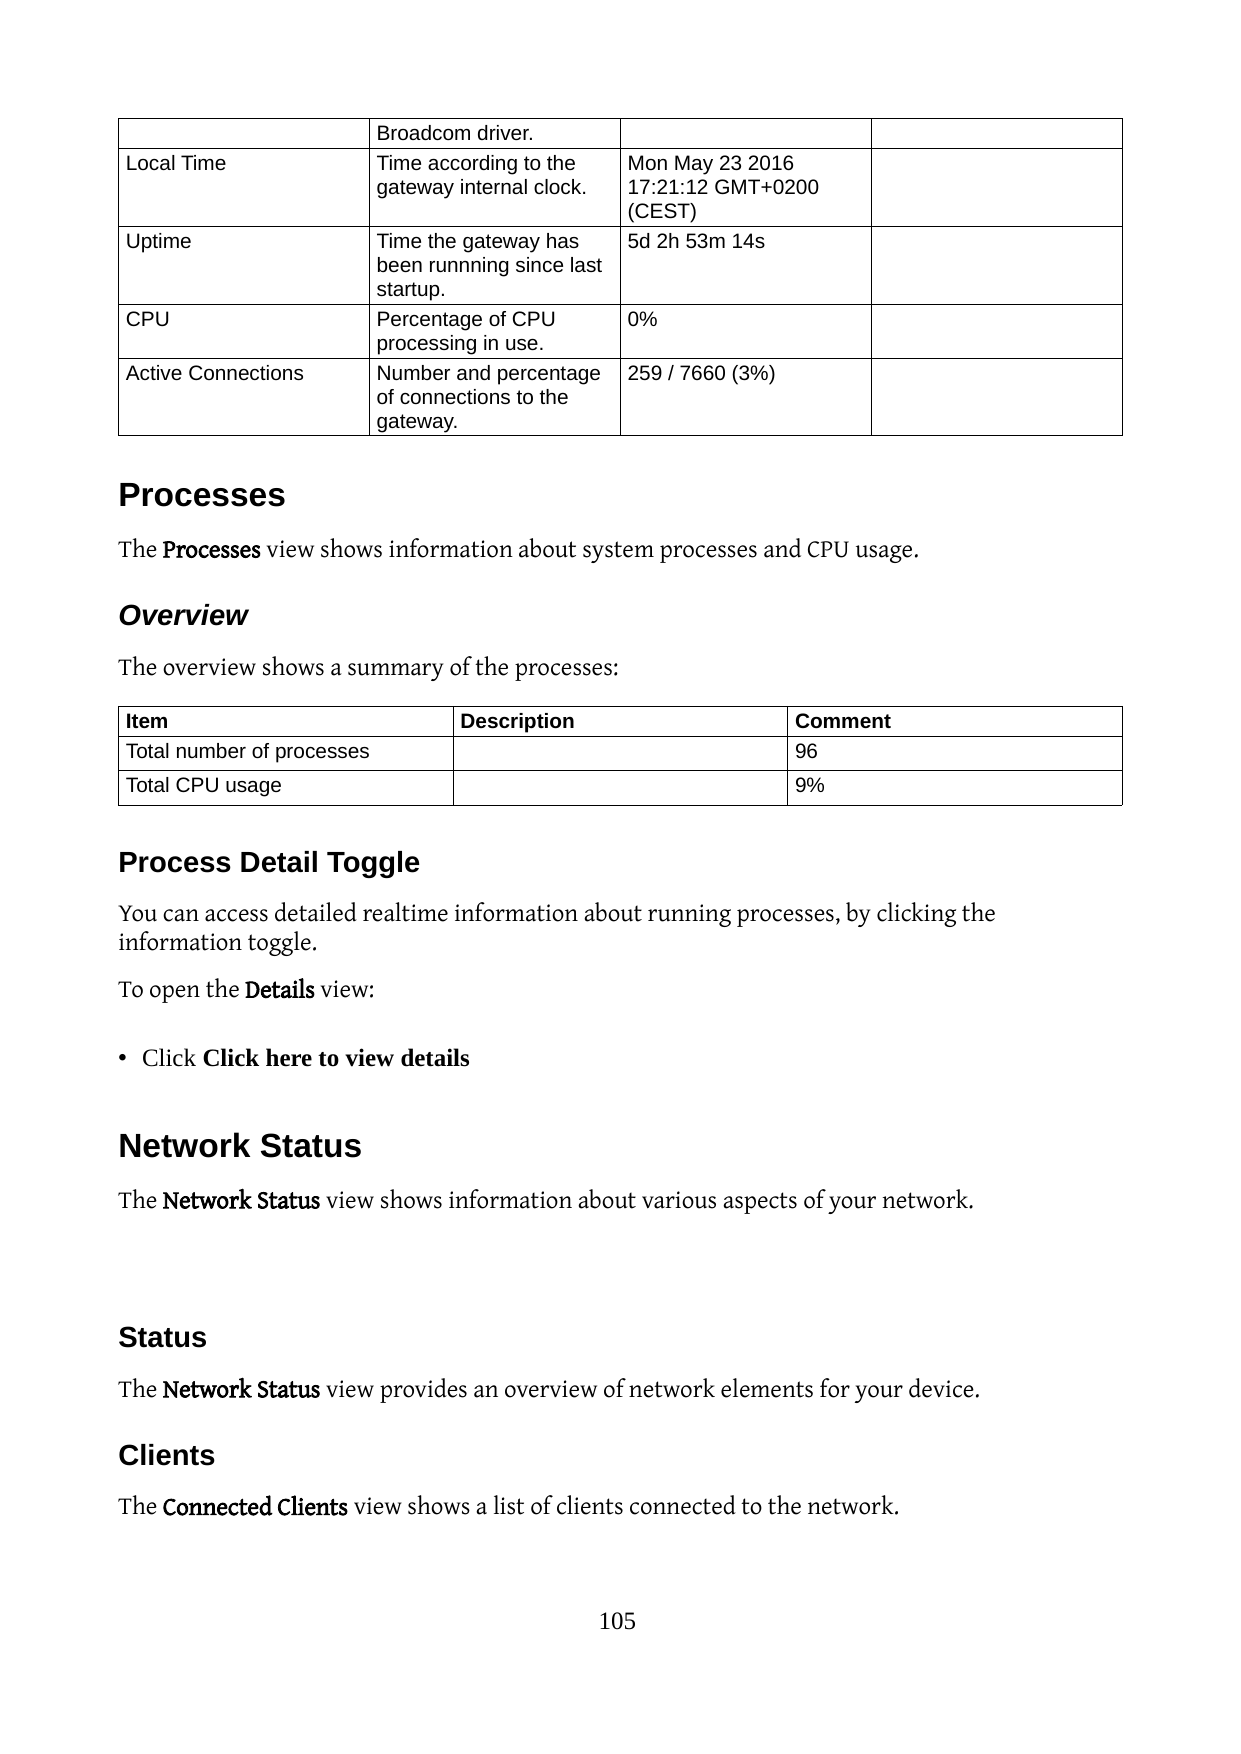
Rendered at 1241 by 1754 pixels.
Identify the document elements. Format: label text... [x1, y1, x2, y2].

table_cell [454, 771, 787, 805]
table_cell Percentage of CPU processing in use. [370, 305, 620, 357]
text The Processes view shows information about system processes and CPU usage. [118, 535, 1122, 564]
text The Network Status view shows information about various aspects of your network. [118, 1186, 1122, 1215]
table_cell Uptime [119, 227, 369, 304]
table_cell Active Connections [119, 359, 369, 435]
table_cell Broadcom driver. [370, 119, 620, 148]
table_cell [872, 305, 1122, 357]
table_cell [872, 227, 1122, 304]
table_cell Local Time [119, 149, 369, 226]
subtitle Process Detail Toggle [118, 845, 1122, 878]
subtitle Processes [118, 475, 1122, 514]
table_cell [872, 119, 1122, 148]
table_cell 9% [788, 771, 1122, 805]
table_header Description [454, 707, 787, 736]
text You can access detailed realtime information about running processes, by clicking the information toggle. [118, 900, 1122, 958]
table_header Comment [788, 707, 1122, 736]
subtitle Clients [118, 1438, 1122, 1471]
table_cell 0% [621, 305, 871, 357]
table_cell [119, 119, 369, 148]
subtitle Network Status [118, 1126, 1122, 1165]
table_cell Total CPU usage [119, 771, 453, 805]
table_cell 96 [788, 737, 1122, 770]
text The Connected Clients view shows a list of clients connected to the network. [118, 1493, 1122, 1522]
subtitle Status [118, 1320, 1122, 1353]
text The Network Status view provides an overview of network elements for your device. [118, 1375, 1122, 1404]
list Click Click here to view details [118, 1043, 1122, 1072]
table_header Item [119, 707, 453, 736]
table_cell Time according to the gateway internal clock. [370, 149, 620, 226]
table_cell Mon May 23 2016 17:21:12 GMT+0200 (CEST) [621, 149, 871, 226]
table_cell 259 / 7660 (3%) [621, 359, 871, 435]
table_cell [621, 119, 871, 148]
table_cell [872, 359, 1122, 435]
table_cell CPU [119, 305, 369, 357]
table_cell [454, 737, 787, 770]
table_cell Time the gateway has been runnning since last startup. [370, 227, 620, 304]
text The overview shows a summary of the processes: [118, 653, 1122, 682]
table_cell 5d 2h 53m 14s [621, 227, 871, 304]
table_cell [872, 149, 1122, 226]
table_cell Total number of processes [119, 737, 453, 770]
text To open the Details view: [118, 976, 1122, 1004]
subtitle Overview [118, 598, 1122, 632]
table_cell Number and percentage of connections to the gateway. [370, 359, 620, 435]
